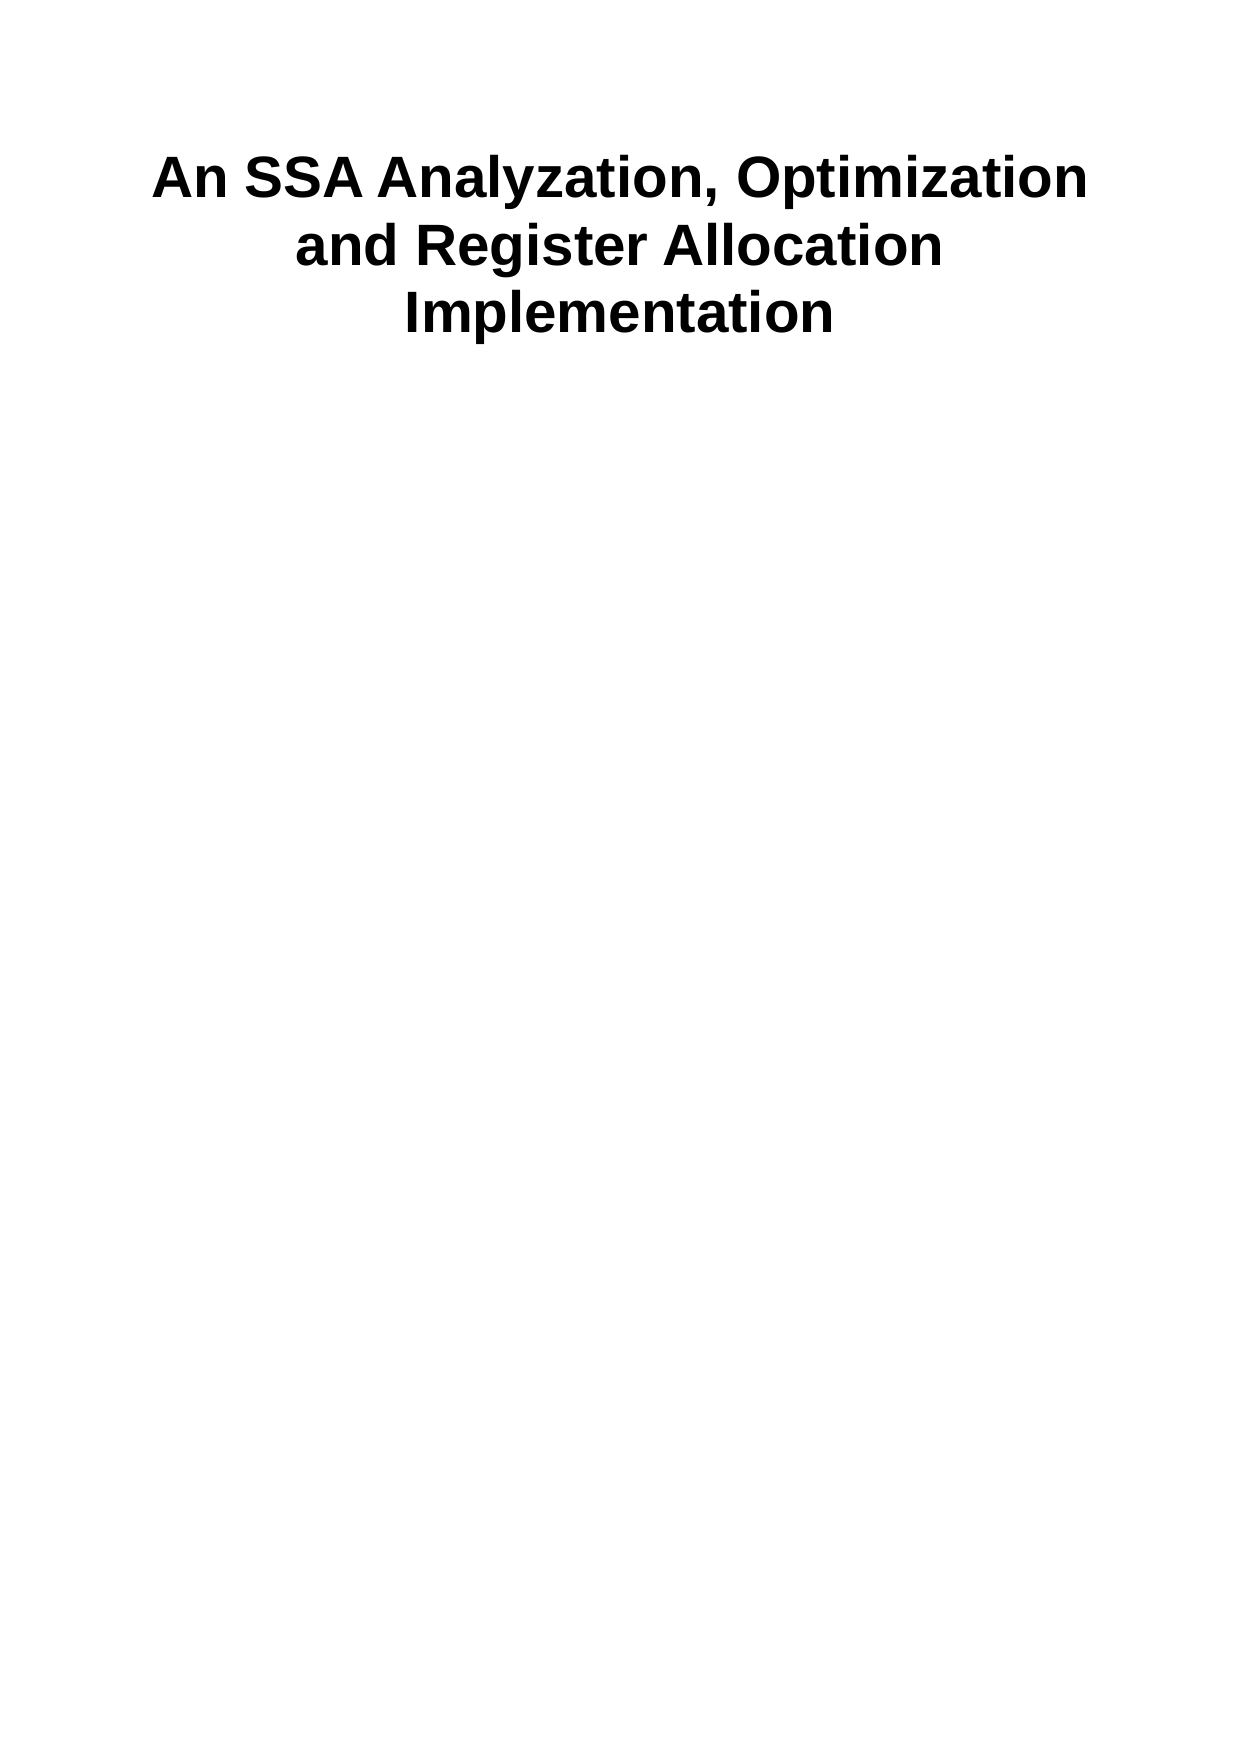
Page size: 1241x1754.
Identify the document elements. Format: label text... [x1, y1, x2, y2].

title An SSA Analyzation, Optimization and Register Allocation Implementation [118, 143, 1122, 344]
